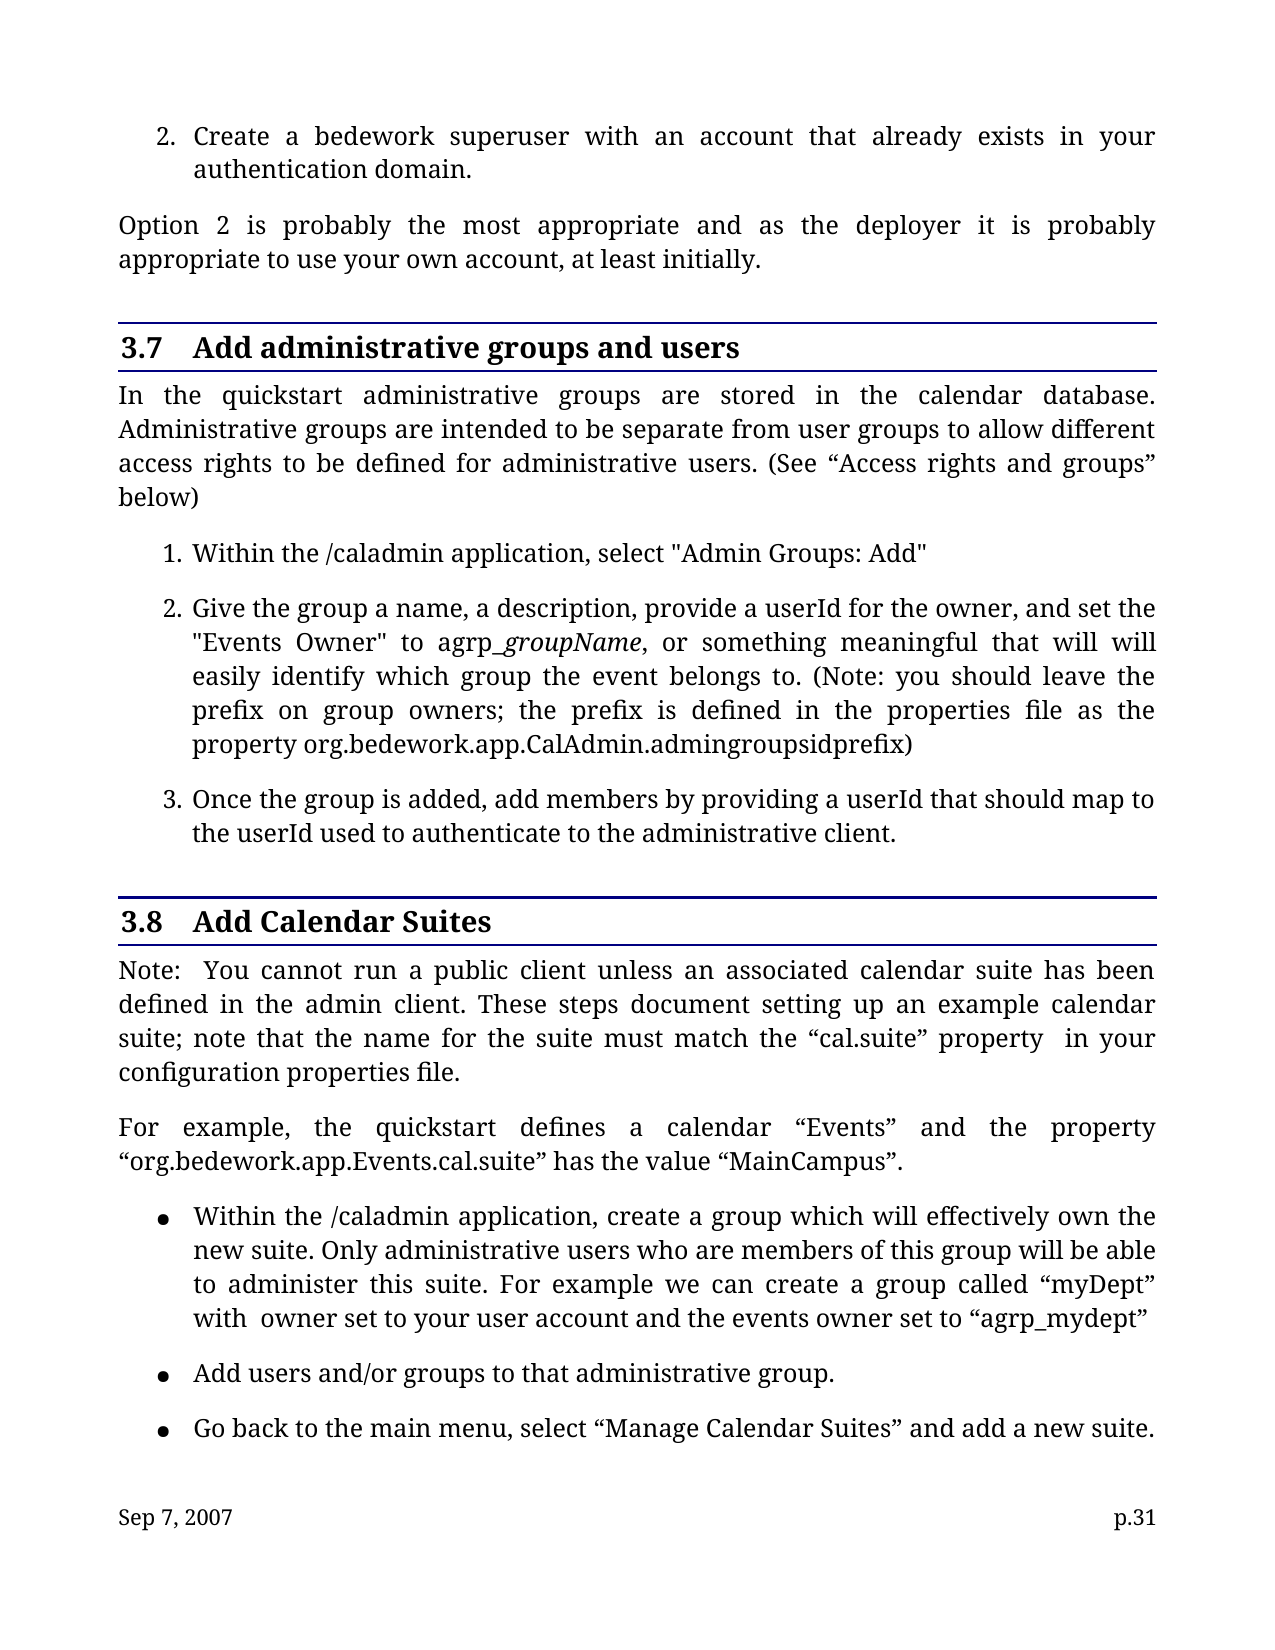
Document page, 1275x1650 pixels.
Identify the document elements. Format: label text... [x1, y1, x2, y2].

list Give the group a name, a description, provide a userId for the owner, and set the "Events Owner" to agrp_groupName, or something meaningful that will will easily identify which group the event belongs to. (Note: you should leave the prefix on group owners; the prefix is defined in the properties file as the property org.bedework.app.CalAdmin.admingroupsidprefix) [162, 590, 1157, 761]
text In the quickstart administrative groups are stored in the calendar database. Administrative groups are intended to be separate from user groups to allow different access rights to be defined for administrative users. (See “Access rights and groups” below) [118, 378, 1157, 514]
list Once the group is added, add members by providing a userId that should map to the userId used to authenticate to the administrative client. [162, 782, 1157, 850]
list Create a bedework superuser with an account that already exists in your authentication domain. [156, 118, 1157, 186]
text Option 2 is probably the most appropriate and as the deployer it is probably appropriate to use your own account, at least initially. [118, 207, 1157, 275]
text For example, the quickstart defines a calendar “Events” and the property “org.bedework.app.Events.cal.suite” has the value “MainCampus”. [118, 1109, 1157, 1178]
list Within the /caladmin application, select "Admin Groups: Add" [162, 535, 1157, 569]
list Add users and/or groups to that administrative group. [156, 1356, 1157, 1390]
list Go back to the main menu, select “Manage Calendar Suites” and add a new suite. [156, 1411, 1157, 1445]
subtitle Add administrative groups and users [118, 324, 1157, 370]
list Within the /caladmin application, create a group which will effectively own the new suite. Only administrative users who are members of this group will be able to administer this suite. For example we can create a group called “myDept” with owner set to your user account and the events owner set to “agrp_mydept” [156, 1199, 1157, 1335]
text Note: You cannot run a public client unless an associated calendar suite has been defined in the admin client. These steps document setting up an example calendar suite; note that the name for the suite must match the “cal.suite” property in your configuration properties file. [118, 952, 1157, 1088]
subtitle Add Calendar Suites [118, 899, 1157, 944]
